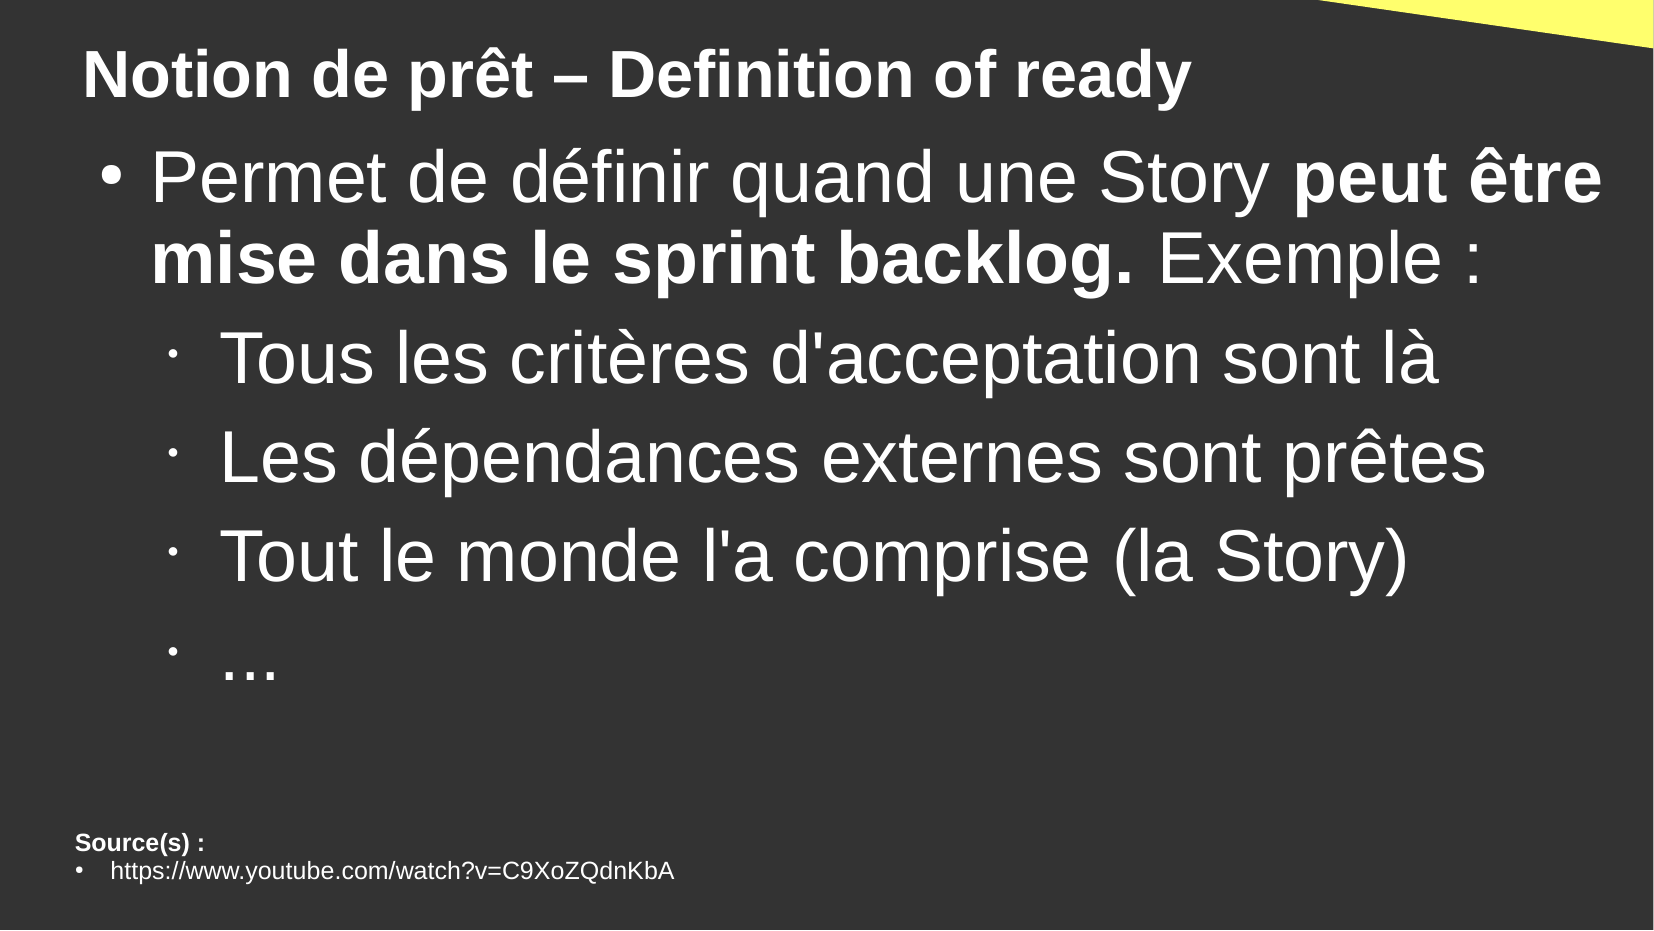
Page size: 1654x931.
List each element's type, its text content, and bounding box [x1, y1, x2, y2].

list Permet de définir quand une Story peut être mise dans le sprint backlog. Exemple : Tous les critères d'acceptation sont là Les dépendances externes sont prêtes Tout le monde l'a comprise (la Story) ... [80, 135, 1620, 777]
text_box Source(s) : https://www.youtube.com/watch?v=C9XoZQdnKbA [60, 821, 922, 898]
title Notion de prêt – Definition of ready [82, 37, 1571, 122]
text_box [1318, 0, 1654, 49]
